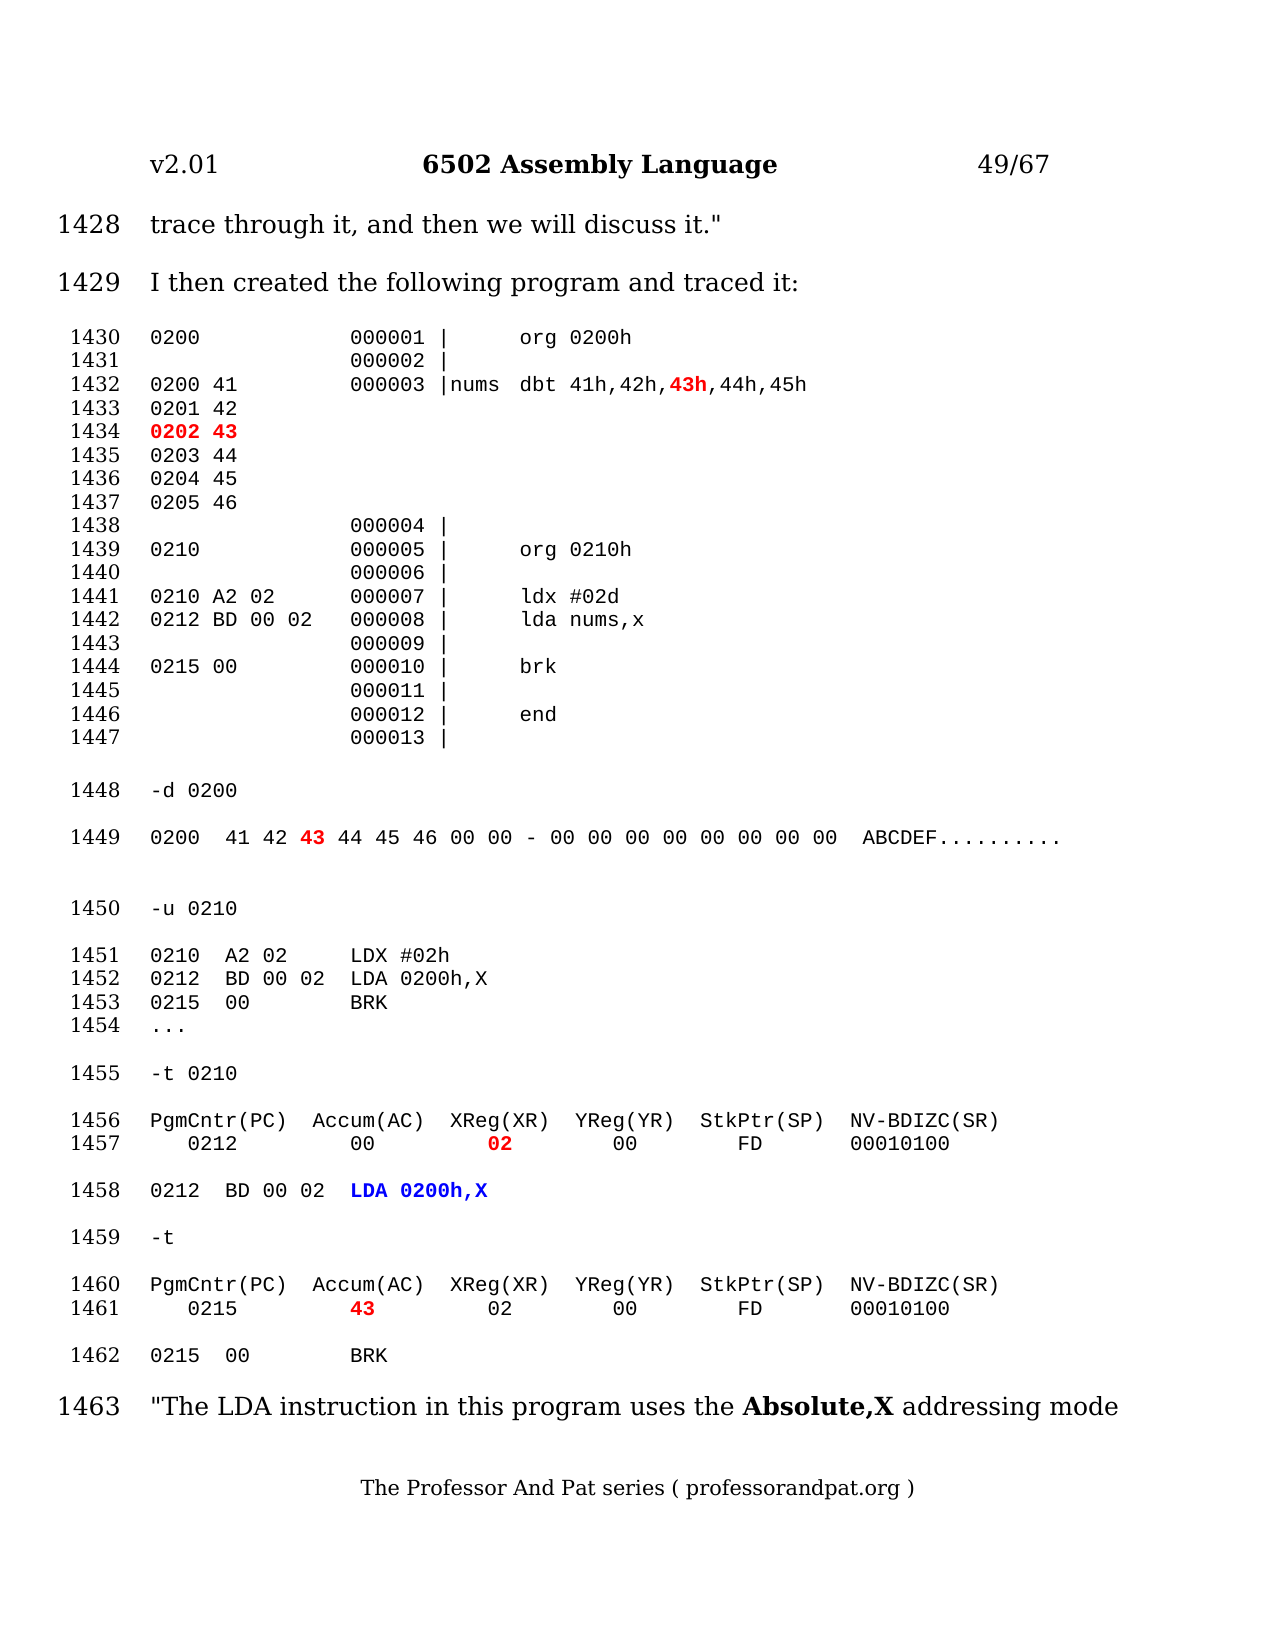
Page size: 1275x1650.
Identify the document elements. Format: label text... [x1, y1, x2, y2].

text 000013 | [150, 727, 1125, 751]
text "The LDA instruction in this program uses the Absolute,X addressing mode [150, 1392, 1125, 1422]
text PgmCntr(PC) Accum(AC) XReg(XR) YReg(YR) StkPtr(SP) NV-BDIZC(SR) [150, 1274, 1125, 1298]
text 0203 44 [150, 445, 1125, 468]
text -d 0200 [150, 780, 1125, 804]
text 0210 000005 | org 0210h [150, 539, 1125, 562]
text -t 0210 [150, 1063, 1125, 1086]
text 0215 00 BRK [150, 992, 1125, 1016]
text 0215 43 02 00 FD 00010100 [150, 1298, 1125, 1322]
text 0202 43 [150, 421, 1125, 445]
text 000004 | [150, 515, 1125, 539]
text 0201 42 [150, 398, 1125, 421]
text 0210 A2 02 000007 | ldx #02d [150, 586, 1125, 609]
text 0205 46 [150, 492, 1125, 515]
text 0215 00 000010 | brk [150, 657, 1125, 680]
text 000012 | end [150, 704, 1125, 727]
text 000002 | [150, 351, 1125, 374]
text 0210 A2 02 LDX #02h [150, 945, 1125, 968]
text trace through it, and then we will discuss it." [150, 210, 1125, 239]
text 0212 BD 00 02 LDA 0200h,X [150, 968, 1125, 992]
text 000011 | [150, 680, 1125, 704]
text 0212 BD 00 02 LDA 0200h,X [150, 1180, 1125, 1204]
text 0215 00 BRK [150, 1345, 1125, 1369]
text 0200 000001 | org 0200h [150, 327, 1125, 351]
text 0200 41 42 43 44 45 46 00 00 - 00 00 00 00 00 00 00 00 ABCDEF.......... [150, 827, 1125, 851]
text ... [150, 1016, 1125, 1039]
text 0200 41 000003 |nums dbt 41h,42h,43h,44h,45h [150, 374, 1125, 398]
text 000006 | [150, 562, 1125, 586]
text 0212 BD 00 02 000008 | lda nums,x [150, 609, 1125, 633]
text 000009 | [150, 633, 1125, 657]
text -u 0210 [150, 898, 1125, 921]
text 0204 45 [150, 468, 1125, 492]
text 0212 00 02 00 FD 00010100 [150, 1133, 1125, 1157]
text PgmCntr(PC) Accum(AC) XReg(XR) YReg(YR) StkPtr(SP) NV-BDIZC(SR) [150, 1110, 1125, 1133]
text -t [150, 1227, 1125, 1251]
text I then created the following program and traced it: [150, 268, 1125, 298]
